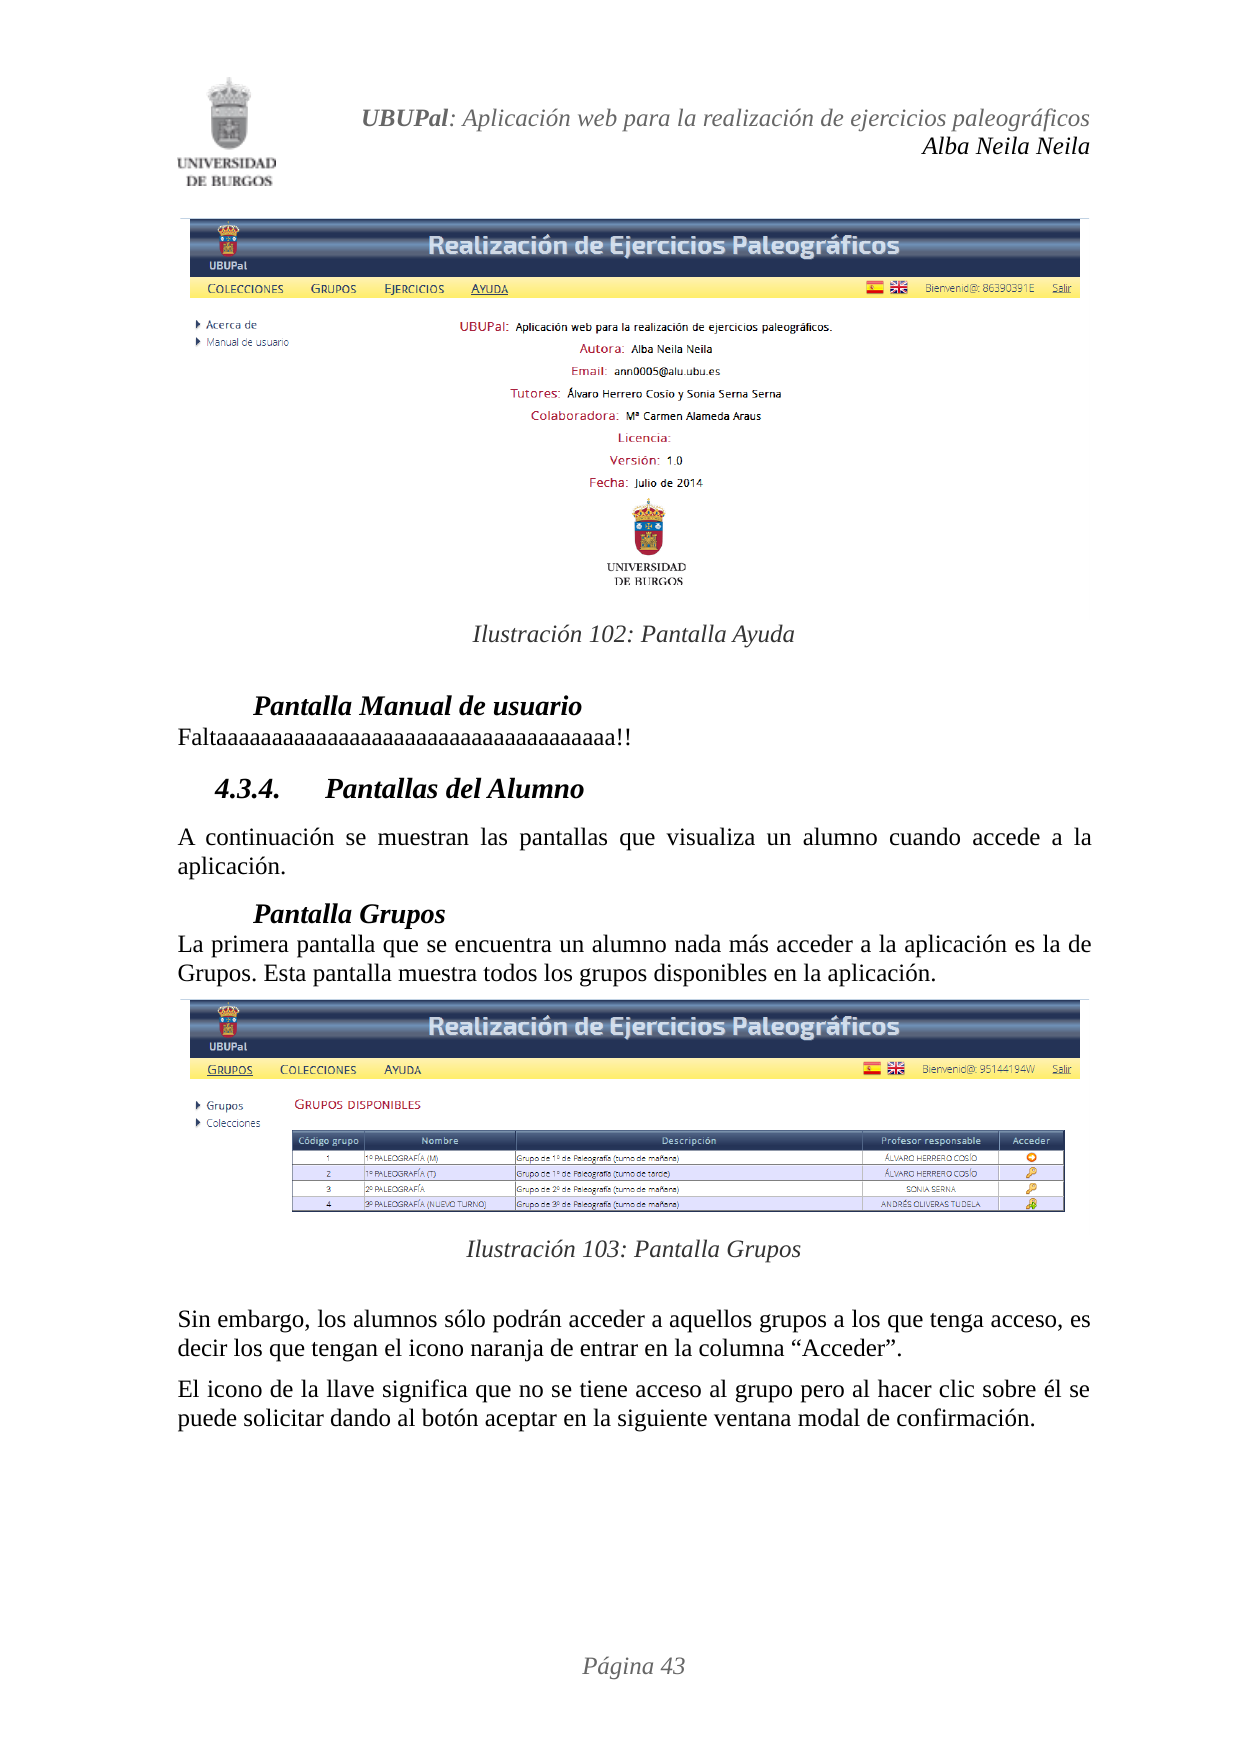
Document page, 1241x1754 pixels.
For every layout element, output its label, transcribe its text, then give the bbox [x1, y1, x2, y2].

text Ilustración 103: Pantalla Grupos [180, 1235, 1089, 1263]
subtitle Pantallas del Alumno [215, 771, 1092, 805]
picture [180, 218, 1090, 620]
subtitle Pantalla Manual de usuario [215, 689, 1092, 722]
text La primera pantalla que se encuentra un alumno nada más acceder a la aplicación es la de Grupos. Esta pantalla muestra todos los grupos disponibles en la aplicación. [177, 929, 1092, 987]
text Faltaaaaaaaaaaaaaaaaaaaaaaaaaaaaaaaaaaaa!! [177, 722, 1092, 751]
subtitle Pantalla Grupos [215, 897, 1092, 929]
text A continuación se muestran las pantallas que visualiza un alumno cuando accede a la aplicación. [177, 822, 1092, 880]
picture [177, 77, 276, 186]
text El icono de la llave significa que no se tiene acceso al grupo pero al hacer clic sobre él se puede solicitar dando al botón aceptar en la siguiente ventana modal de confirmación. [177, 1374, 1092, 1432]
text Ilustración 102: Pantalla Ayuda [180, 620, 1089, 648]
picture [180, 999, 1090, 1235]
text Sin embargo, los alumnos sólo podrán acceder a aquellos grupos a los que tenga acceso, es decir los que tengan el icono naranja de entrar en la columna “Acceder”. [177, 1304, 1092, 1362]
